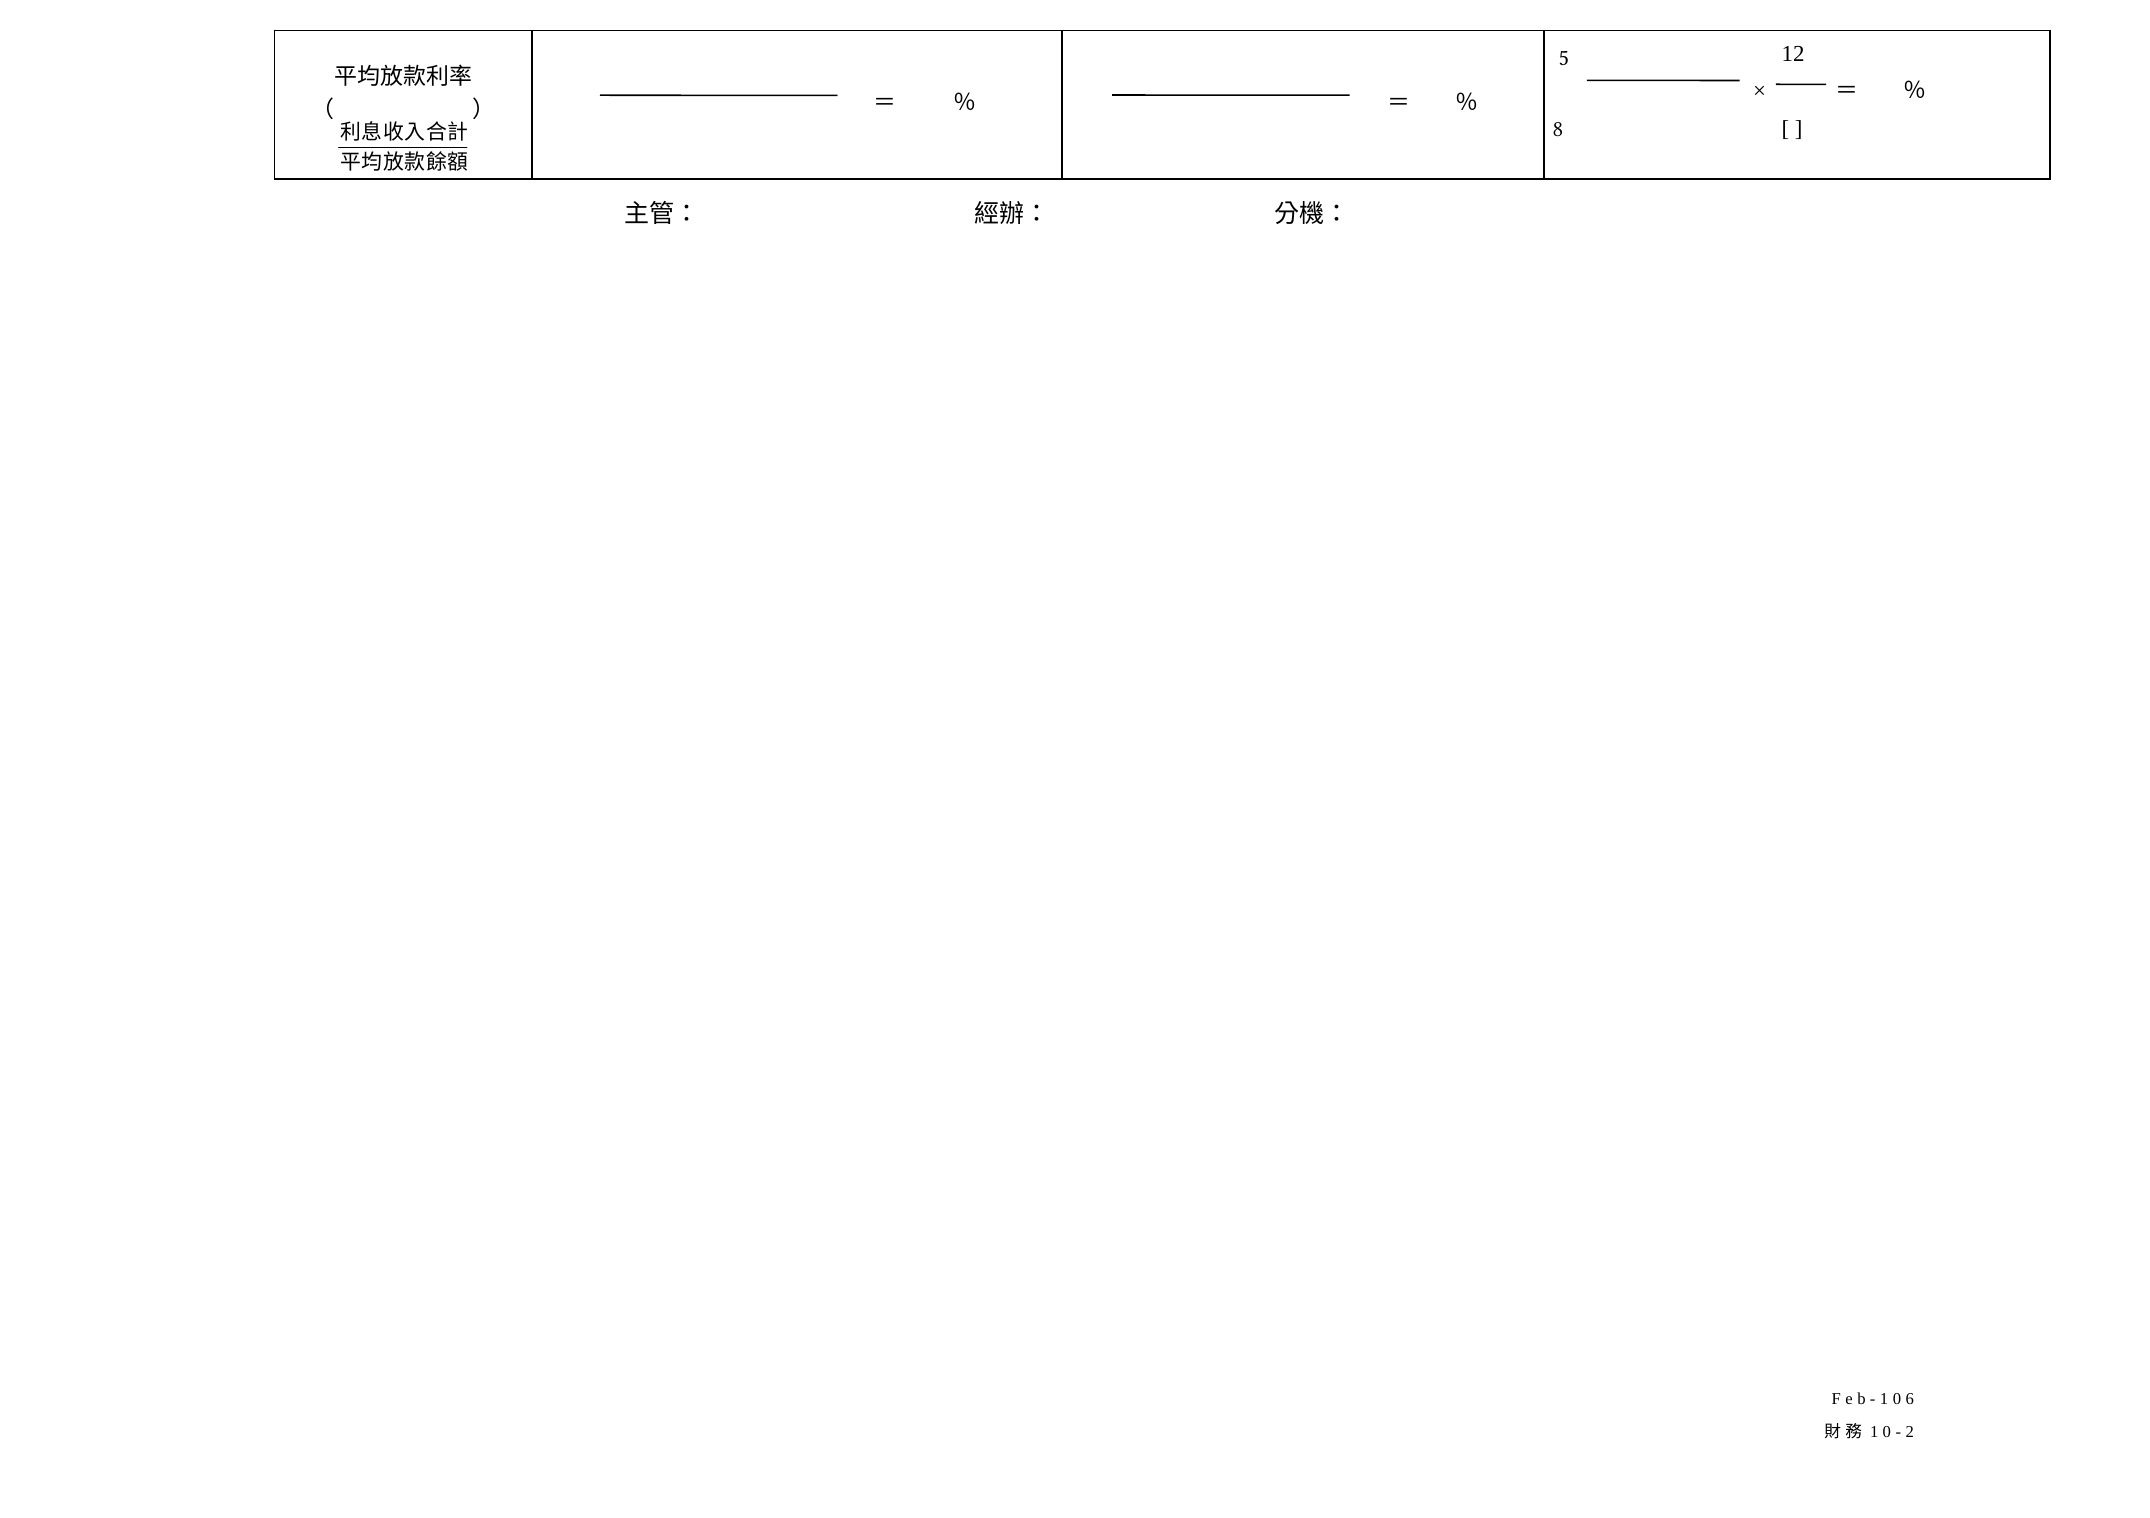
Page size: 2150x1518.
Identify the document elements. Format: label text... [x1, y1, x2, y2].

text 主管： 經辦： 分機： [59, 192, 1914, 230]
table_cell ＝ ％ [1063, 31, 1543, 178]
table_cell ＝ ％ [533, 31, 1061, 178]
table_cell 平均放款利率 （） [275, 31, 531, 178]
table_cell  12 × ＝ ％  [ ] [1545, 31, 2049, 178]
